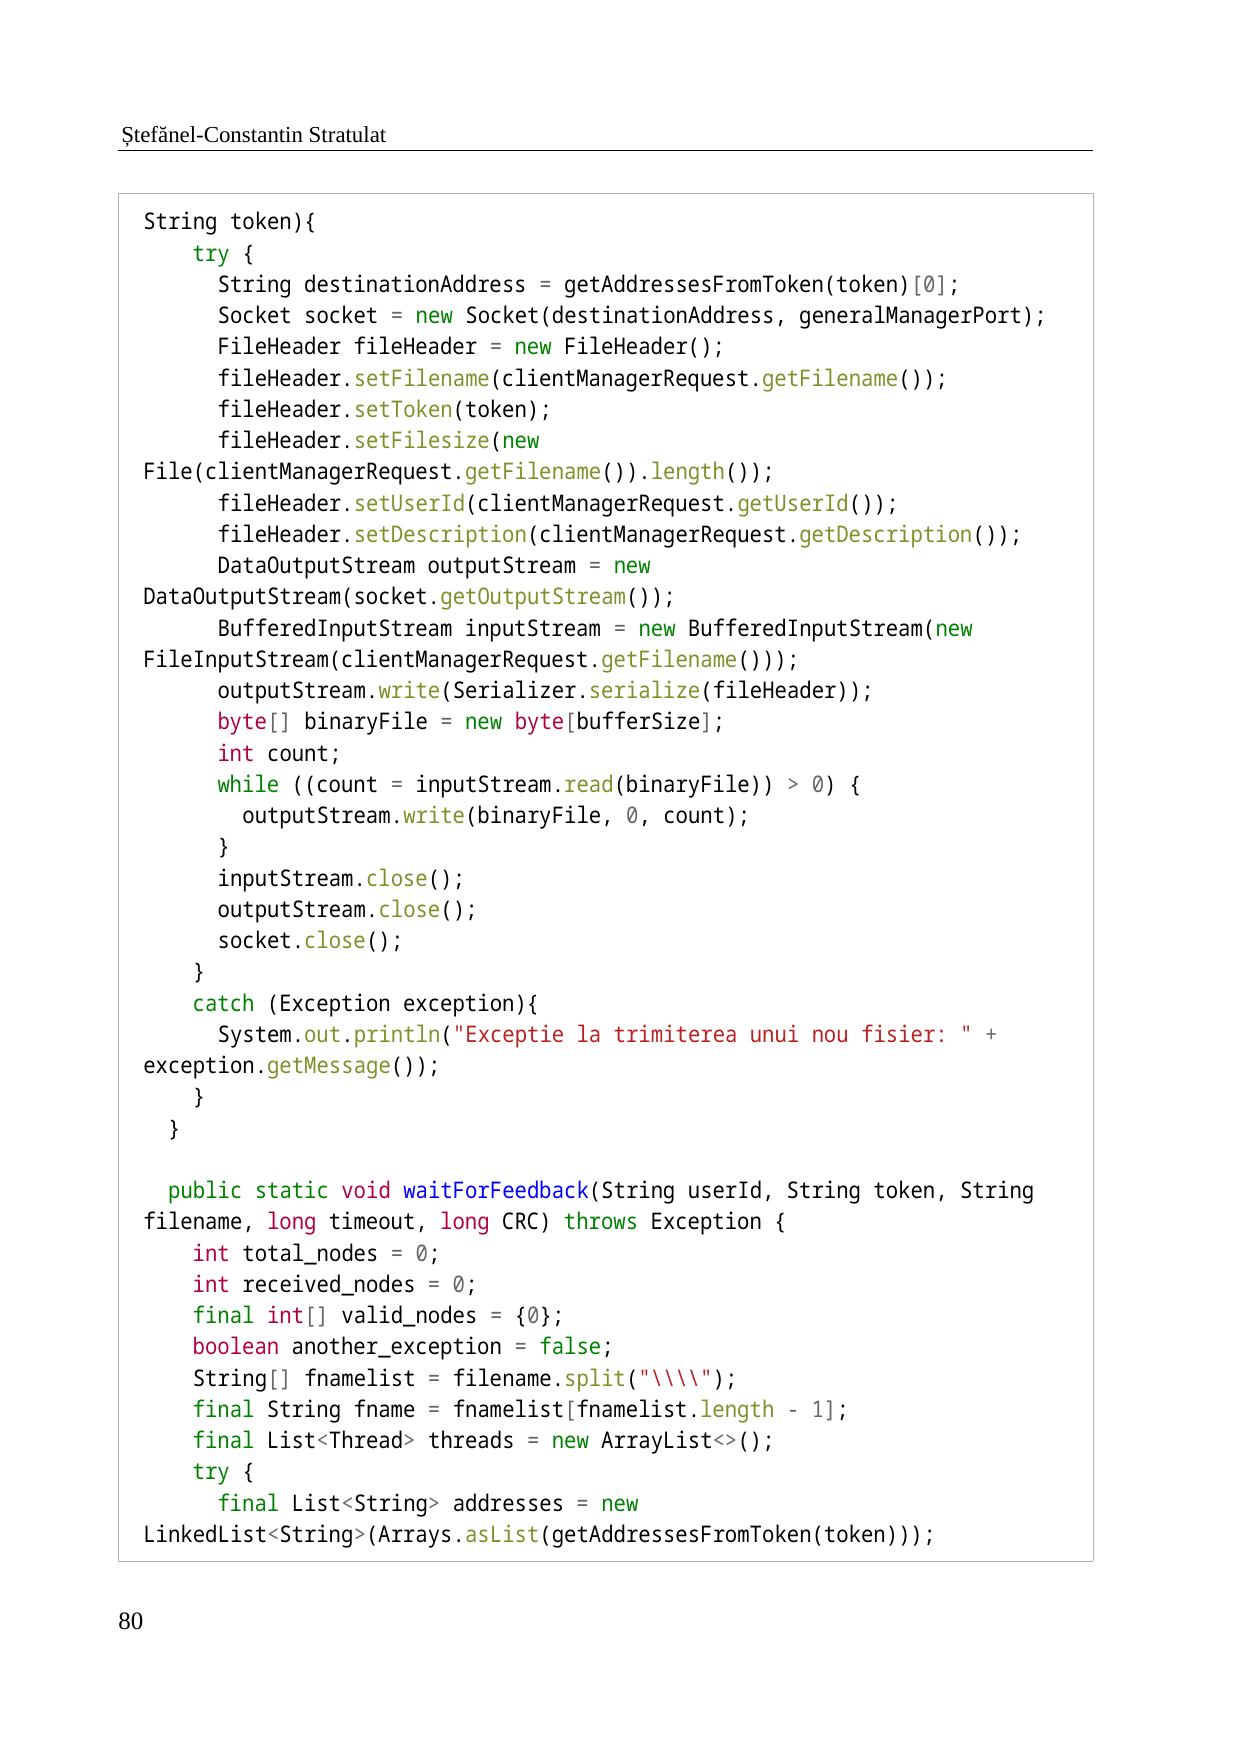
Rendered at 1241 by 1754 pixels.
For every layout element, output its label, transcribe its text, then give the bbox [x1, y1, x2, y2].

text try { [119, 224, 1093, 255]
text inputStream.close(); [119, 849, 1093, 880]
text String[] fnamelist = filename.split("\\\\"); [119, 1349, 1093, 1380]
text fileHeader.setToken(token); [119, 380, 1093, 411]
text outputStream.write(binaryFile, 0, count); [119, 786, 1093, 818]
text final String fname = fnamelist[fnamelist.length - 1]; [119, 1380, 1093, 1411]
text final List<String> addresses = new LinkedList<String>(Arrays.asList(getAddressesFromToken(token))); [119, 1474, 1093, 1561]
text try { [119, 1443, 1093, 1474]
text int count; [119, 724, 1093, 755]
text fileHeader.setFilename(clientManagerRequest.getFilename()); [119, 349, 1093, 380]
text fileHeader.setFilesize(new File(clientManagerRequest.getFilename()).length()); [119, 411, 1093, 474]
text System.out.println("Exceptie la trimiterea unui nou fisier: " + exception.getMessage()); [119, 1005, 1093, 1068]
text DataOutputStream outputStream = new DataOutputStream(socket.getOutputStream()); [119, 536, 1093, 599]
text } [119, 1099, 1093, 1143]
text Socket socket = new Socket(destinationAddress, generalManagerPort); [119, 286, 1093, 318]
text fileHeader.setDescription(clientManagerRequest.getDescription()); [119, 505, 1093, 536]
text } [119, 818, 1093, 849]
text final List<Thread> threads = new ArrayList<>(); [119, 1411, 1093, 1443]
text } [119, 943, 1093, 974]
text outputStream.write(Serializer.serialize(fileHeader)); [119, 661, 1093, 693]
text fileHeader.setUserId(clientManagerRequest.getUserId()); [119, 474, 1093, 505]
text String token){ [119, 194, 1093, 224]
text int total_nodes = 0; [119, 1224, 1093, 1255]
text outputStream.close(); [119, 880, 1093, 911]
text final int[] valid_nodes = {0}; [119, 1286, 1093, 1318]
text boolean another_exception = false; [119, 1318, 1093, 1349]
text byte[] binaryFile = new byte[bufferSize]; [119, 693, 1093, 724]
text public static void waitForFeedback(String userId, String token, String filename, long timeout, long CRC) throws Exception { [119, 1161, 1093, 1224]
text while ((count = inputStream.read(binaryFile)) > 0) { [119, 755, 1093, 786]
text BufferedInputStream inputStream = new BufferedInputStream(new FileInputStream(clientManagerRequest.getFilename())); [119, 599, 1093, 661]
text socket.close(); [119, 911, 1093, 943]
text String destinationAddress = getAddressesFromToken(token)[0]; [119, 255, 1093, 286]
text } [119, 1068, 1093, 1099]
text FileHeader fileHeader = new FileHeader(); [119, 318, 1093, 349]
text catch (Exception exception){ [119, 974, 1093, 1005]
text int received_nodes = 0; [119, 1255, 1093, 1286]
